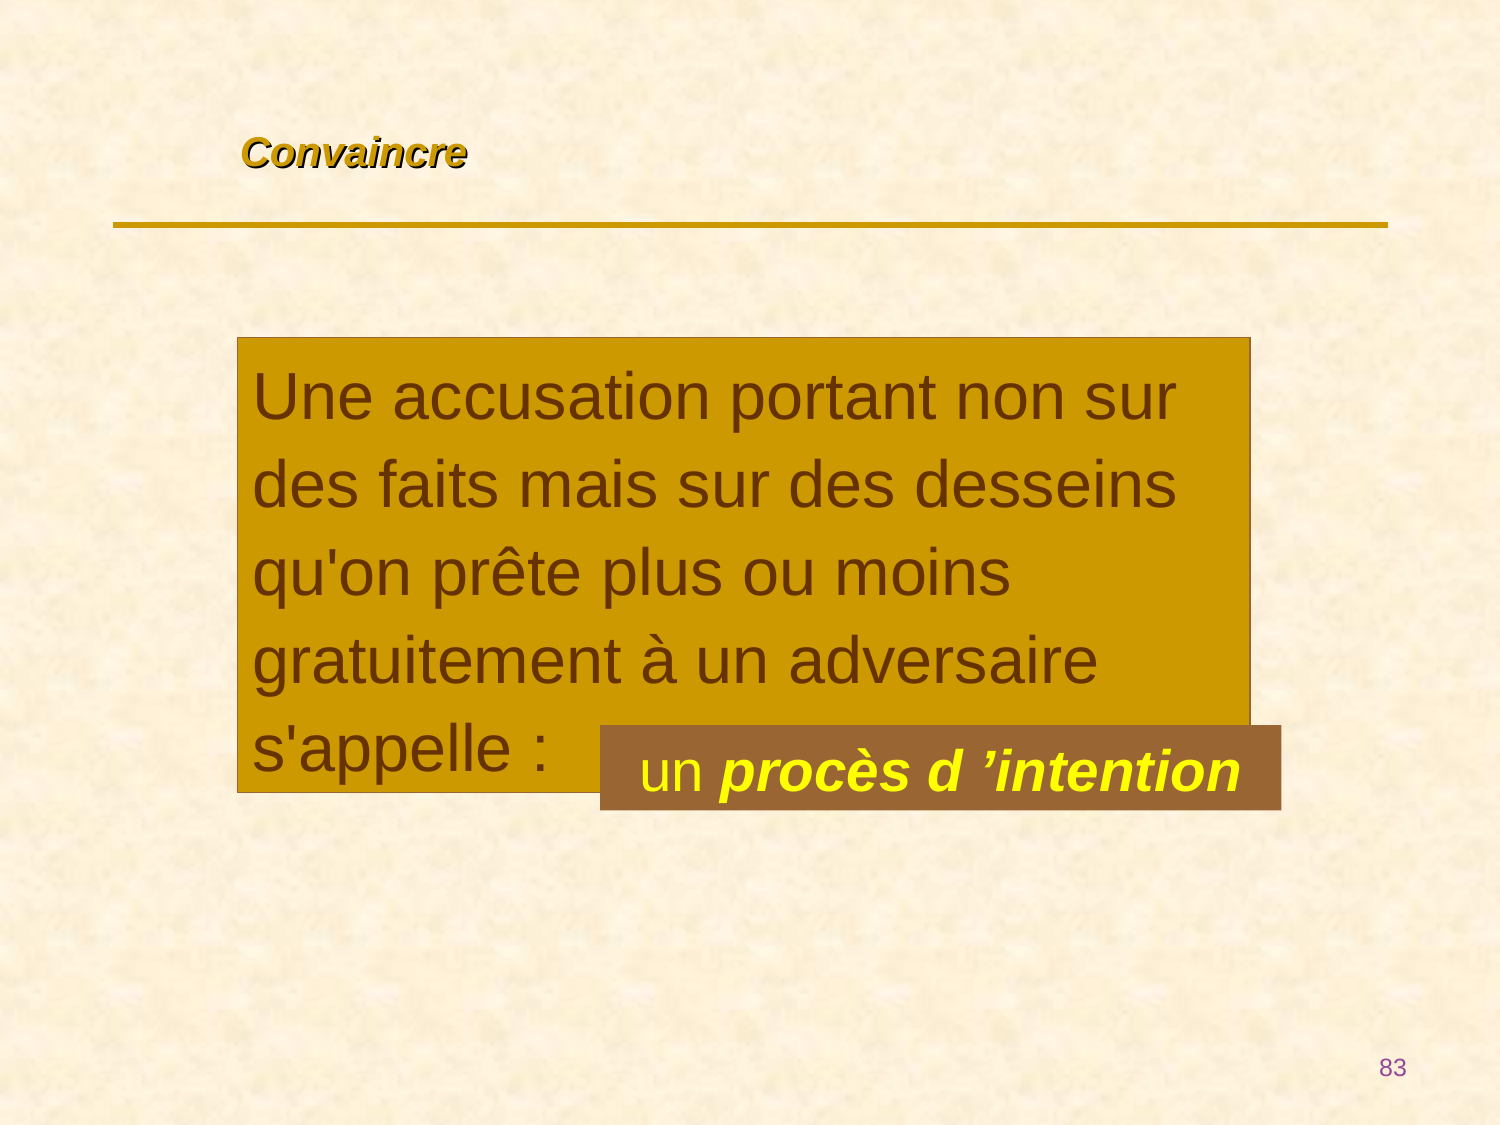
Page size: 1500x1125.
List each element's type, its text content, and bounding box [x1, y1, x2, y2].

text_box Convaincre [225, 116, 483, 183]
picture [0, 0, 1500, 1125]
text_box un procès d ’intention [600, 725, 1282, 811]
text_box Une accusation portant non sur des faits mais sur des desseins qu'on prête plus ou moins gratuitement à un adversaire s'appelle : [237, 337, 1251, 793]
